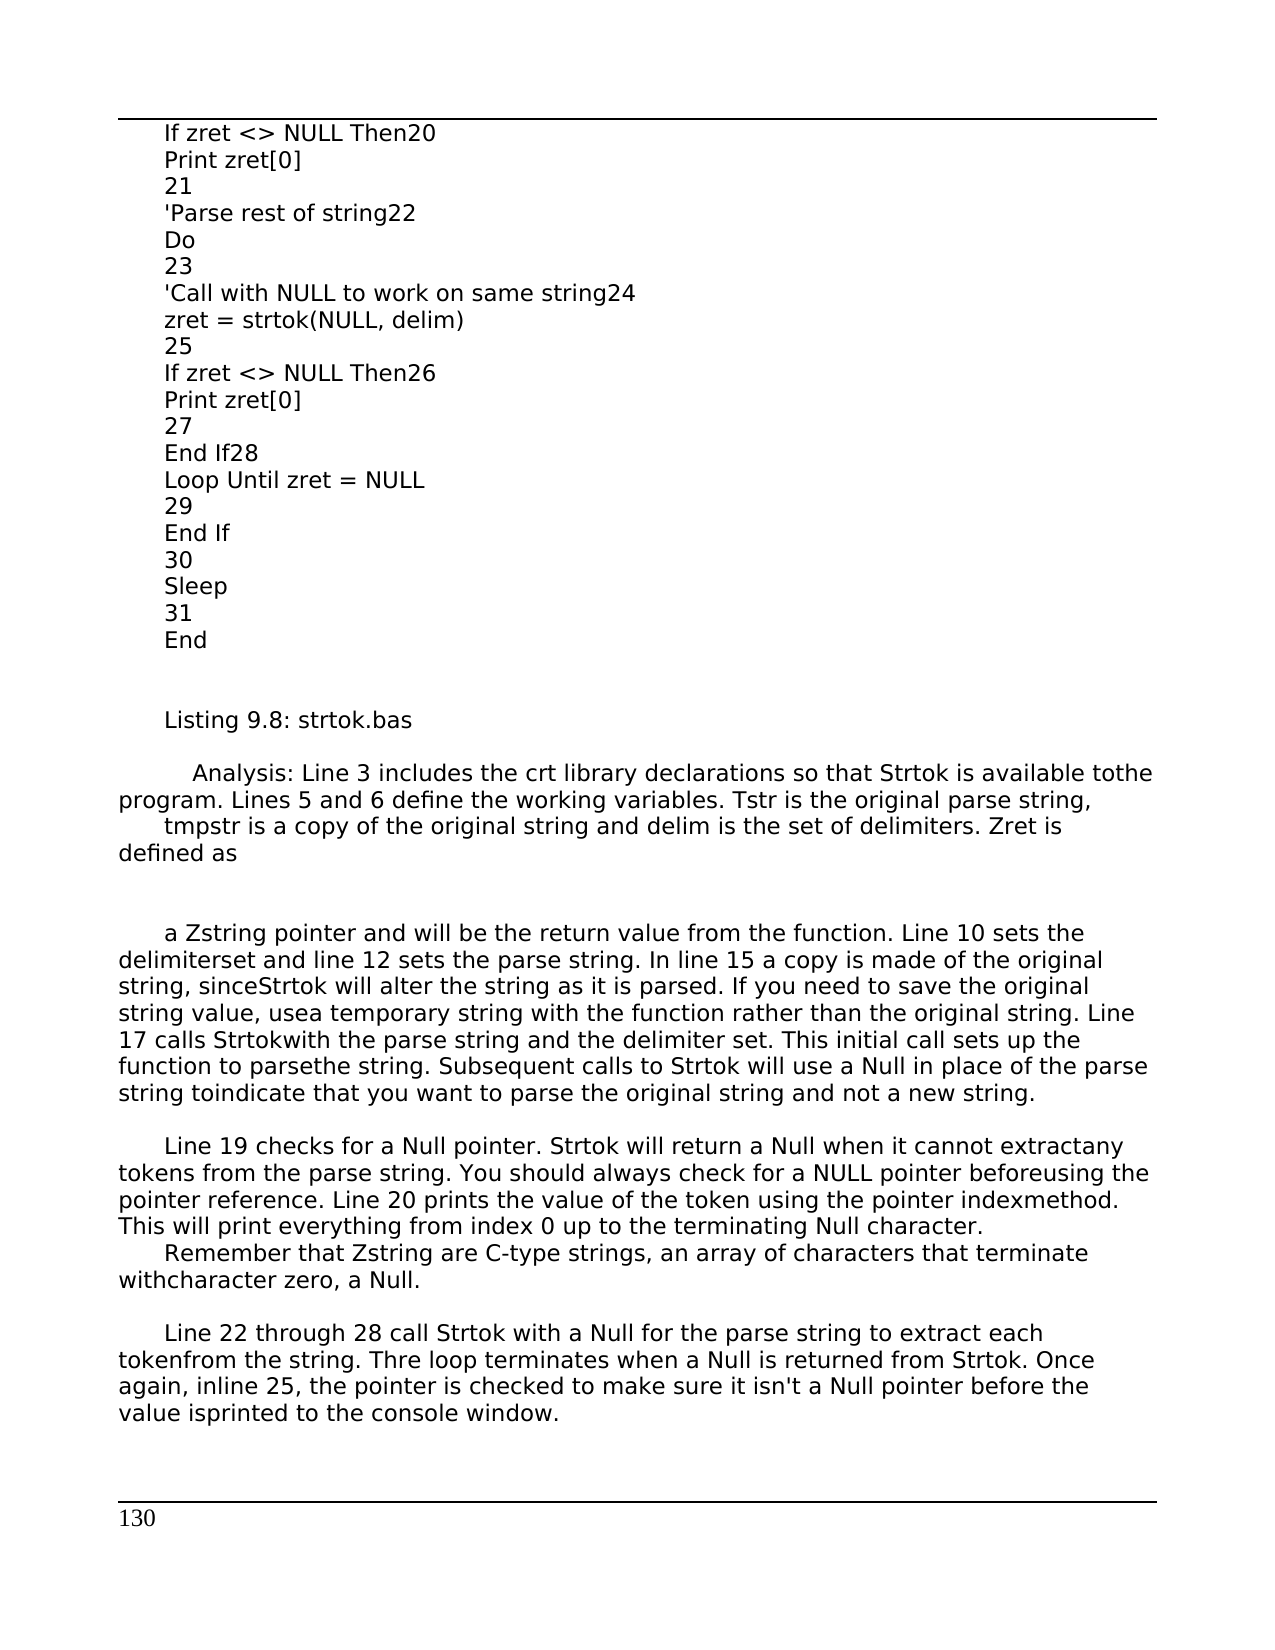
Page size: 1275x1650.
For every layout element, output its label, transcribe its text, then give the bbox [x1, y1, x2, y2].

text 23 [118, 253, 1157, 280]
text 'Call with NULL to work on same string24 [118, 280, 1157, 307]
text 21 [118, 173, 1157, 200]
text Listing 9.8: strtok.bas [118, 707, 1157, 733]
text Print zret[0] [118, 147, 1157, 173]
text Do [118, 227, 1157, 253]
text 25 [118, 333, 1157, 360]
text If zret <> NULL Then20 [118, 120, 1157, 147]
text Line 19 checks for a Null pointer. Strtok will return a Null when it cannot extractany tokens from the parse string. You should always check for a NULL pointer beforeusing the pointer reference. Line 20 prints the value of the token using the pointer indexmethod. This will print everything from index 0 up to the terminating Null character. [118, 1133, 1157, 1240]
text If zret <> NULL Then26 [118, 360, 1157, 387]
text 'Parse rest of string22 [118, 200, 1157, 227]
text Sleep [118, 573, 1157, 600]
text Line 22 through 28 call Strtok with a Null for the parse string to extract each tokenfrom the string. Thre loop terminates when a Null is returned from Strtok. Once again, inline 25, the pointer is checked to make sure it isn't a Null pointer before the value isprinted to the console window. [118, 1320, 1157, 1427]
text zret = strtok(NULL, delim) [118, 307, 1157, 333]
text tmpstr is a copy of the original string and delim is the set of delimiters. Zret is defined as [118, 813, 1157, 867]
text End If [118, 520, 1157, 547]
text 31 [118, 600, 1157, 627]
text a Zstring pointer and will be the return value from the function. Line 10 sets the delimiterset and line 12 sets the parse string. In line 15 a copy is made of the original string, sinceStrtok will alter the string as it is parsed. If you need to save the original string value, usea temporary string with the function rather than the original string. Line 17 calls Strtokwith the parse string and the delimiter set. This initial call sets up the function to parsethe string. Subsequent calls to Strtok will use a Null in place of the parse string toindicate that you want to parse the original string and not a new string. [118, 920, 1157, 1107]
text Remember that Zstring are C-type strings, an array of characters that terminate withcharacter zero, a Null. [118, 1240, 1157, 1293]
text 30 [118, 547, 1157, 573]
text End If28 [118, 440, 1157, 467]
text Analysis: Line 3 includes the crt library declarations so that Strtok is available tothe program. Lines 5 and 6 define the working variables. Tstr is the original parse string, [118, 760, 1157, 813]
text 29 [118, 493, 1157, 520]
text Loop Until zret = NULL [118, 467, 1157, 493]
text End [118, 627, 1157, 653]
text 27 [118, 413, 1157, 440]
text Print zret[0] [118, 387, 1157, 413]
